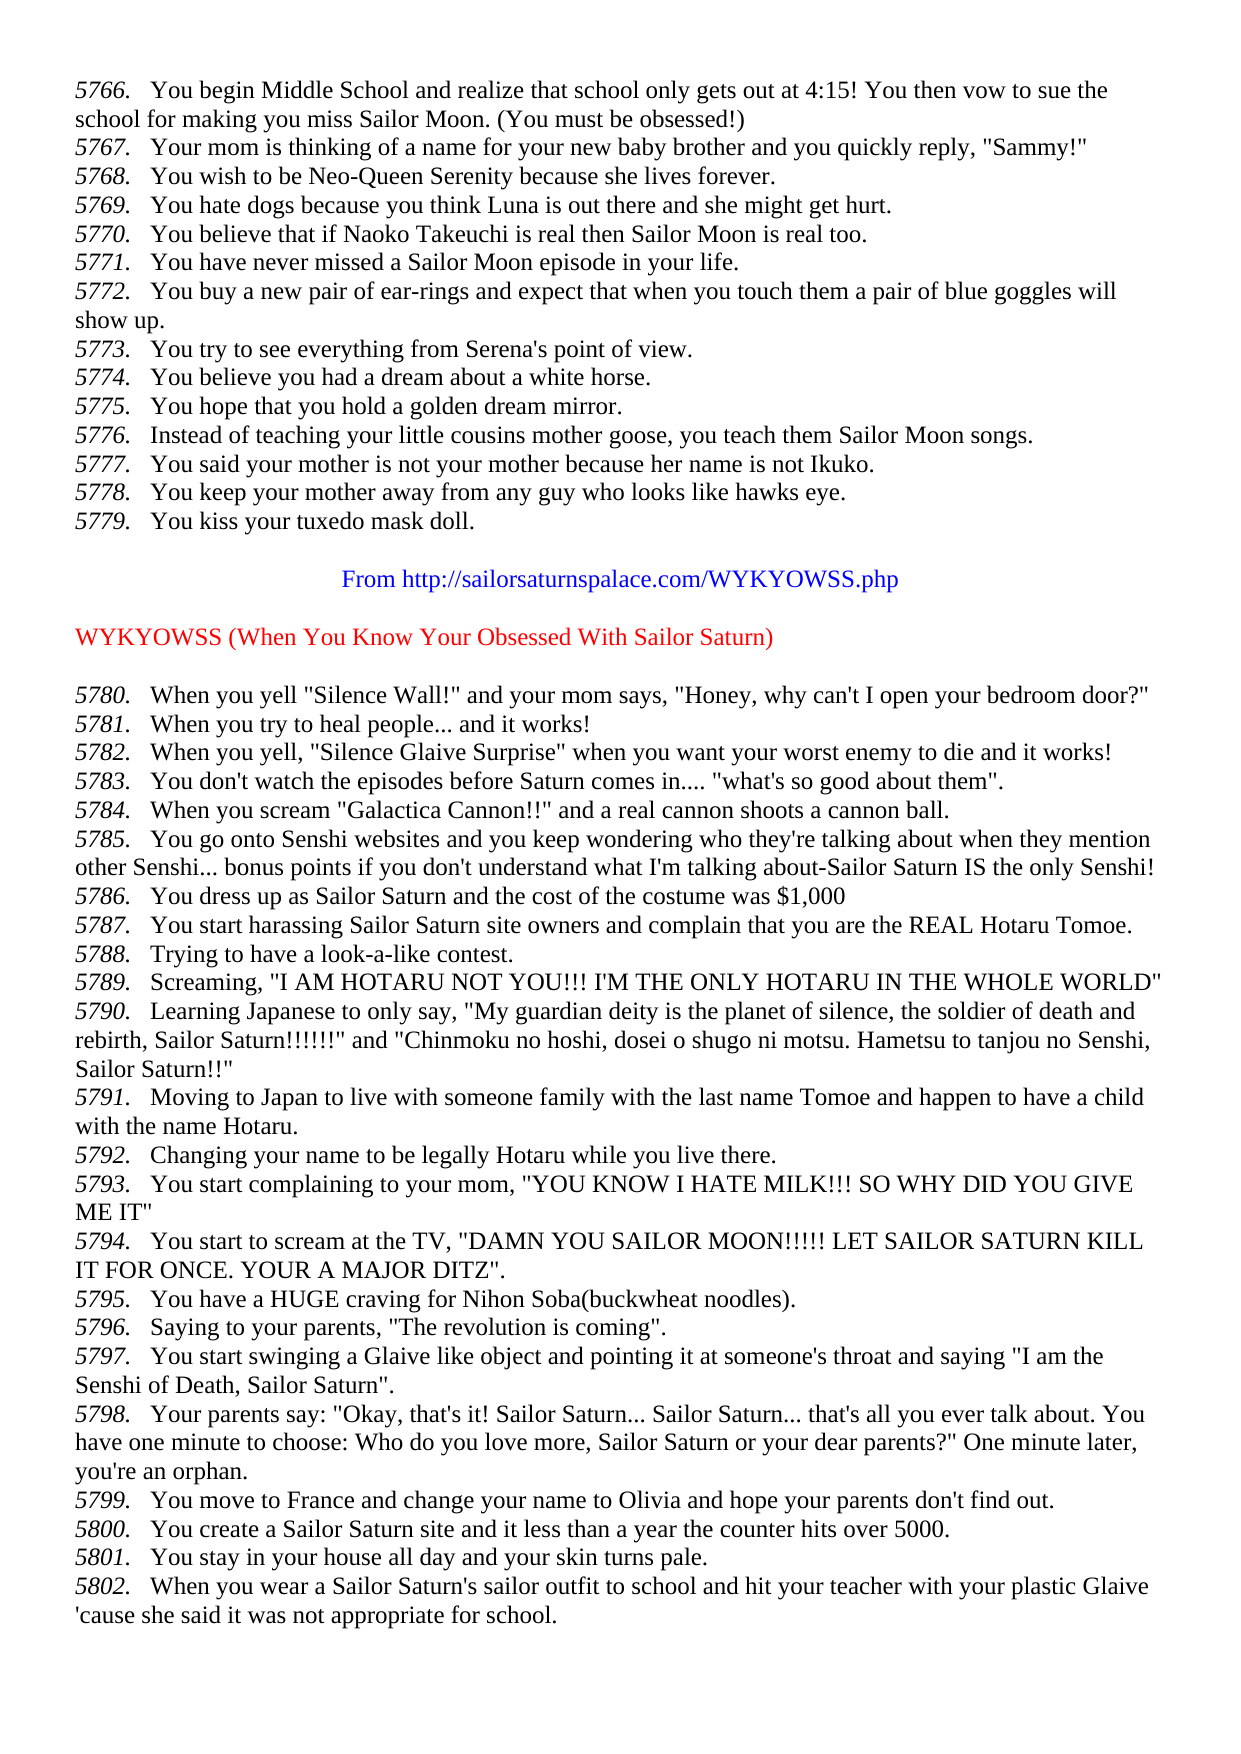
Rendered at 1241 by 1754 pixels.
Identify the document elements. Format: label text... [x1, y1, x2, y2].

list You have a HUGE craving for Nihon Soba(buckwheat noodles). [75, 1284, 1165, 1312]
list You go onto Senshi websites and you keep wondering who they're talking about when they mention other Senshi... bonus points if you don't understand what I'm talking about-Sailor Saturn IS the only Senshi! [75, 824, 1165, 881]
list Changing your name to be legally Hotaru while you live there. [75, 1140, 1165, 1169]
text WYKYOWSS (When You Know Your Obsessed With Sailor Saturn) [75, 622, 1165, 651]
list Your parents say: "Okay, that's it! Sailor Saturn... Sailor Saturn... that's all you ever talk about. You have one minute to choose: Who do you love more, Sailor Saturn or your dear parents?" One minute later, you're an orphan. [75, 1399, 1165, 1485]
list You stay in your house all day and your skin turns pale. [75, 1542, 1165, 1571]
list When you try to heal people... and it works! [75, 709, 1165, 737]
list Screaming, "I AM HOTARU NOT YOU!!! I'M THE ONLY HOTARU IN THE WHOLE WORLD" [75, 967, 1165, 996]
list You have never missed a Sailor Moon episode in your life. [75, 247, 1165, 276]
list You start to scream at the TV, "DAMN YOU SAILOR MOON!!!!! LET SAILOR SATURN KILL IT FOR ONCE. YOUR A MAJOR DITZ". [75, 1226, 1165, 1284]
list You try to see everything from Serena's point of view. [75, 334, 1165, 362]
list You hate dogs because you think Luna is out there and she might get hurt. [75, 190, 1165, 219]
list You believe that if Naoko Takeuchi is real then Sailor Moon is real too. [75, 219, 1165, 247]
list You keep your mother away from any guy who looks like hawks eye. [75, 477, 1165, 506]
list When you scream "Galactica Cannon!!" and a real cannon shoots a cannon ball. [75, 795, 1165, 824]
list You move to France and change your name to Olivia and hope your parents don't find out. [75, 1485, 1165, 1514]
list You believe you had a dream about a white horse. [75, 362, 1165, 391]
list When you wear a Sailor Saturn's sailor outfit to school and hit your teacher with your plastic Glaive 'cause she said it was not appropriate for school. [75, 1571, 1165, 1629]
list Moving to Japan to live with someone family with the last name Tomoe and happen to have a child with the name Hotaru. [75, 1082, 1165, 1140]
list You buy a new pair of ear-rings and expect that when you touch them a pair of blue goggles will show up. [75, 276, 1165, 334]
list Saying to your parents, "The revolution is coming". [75, 1312, 1165, 1341]
list You dress up as Sailor Saturn and the cost of the costume was $1,000 [75, 881, 1165, 910]
list You start harassing Sailor Saturn site owners and complain that you are the REAL Hotaru Tomoe. [75, 910, 1165, 939]
list You don't watch the episodes before Saturn comes in.... "what's so good about them". [75, 766, 1165, 795]
list When you yell, "Silence Glaive Surprise" when you want your worst enemy to die and it works! [75, 737, 1165, 766]
list When you yell "Silence Wall!" and your mom says, "Honey, why can't I open your bedroom door?" [75, 680, 1165, 709]
list Instead of teaching your little cousins mother goose, you teach them Sailor Moon songs. [75, 420, 1165, 449]
list You hope that you hold a golden dream mirror. [75, 391, 1165, 420]
list You start complaining to your mom, "YOU KNOW I HATE MILK!!! SO WHY DID YOU GIVE ME IT" [75, 1169, 1165, 1226]
text From http://sailorsaturnspalace.com/WYKYOWSS.php [75, 564, 1165, 593]
list You create a Sailor Saturn site and it less than a year the counter hits over 5000. [75, 1514, 1165, 1542]
list You begin Middle School and realize that school only gets out at 4:15! You then vow to sue the school for making you miss Sailor Moon. (You must be obsessed!) [75, 75, 1165, 132]
list Trying to have a look-a-like contest. [75, 939, 1165, 967]
list Learning Japanese to only say, "My guardian deity is the planet of silence, the soldier of death and rebirth, Sailor Saturn!!!!!!" and "Chinmoku no hoshi, dosei o shugo ni motsu. Hametsu to tanjou no Senshi, Sailor Saturn!!" [75, 996, 1165, 1082]
list You said your mother is not your mother because her name is not Ikuko. [75, 449, 1165, 477]
list Your mom is thinking of a name for your new baby brother and you quickly reply, "Sammy!" [75, 132, 1165, 161]
list You kiss your tuxedo mask doll. [75, 506, 1165, 535]
list You start swinging a Glaive like object and pointing it at someone's throat and saying "I am the Senshi of Death, Sailor Saturn". [75, 1341, 1165, 1399]
list You wish to be Neo-Queen Serenity because she lives forever. [75, 161, 1165, 190]
